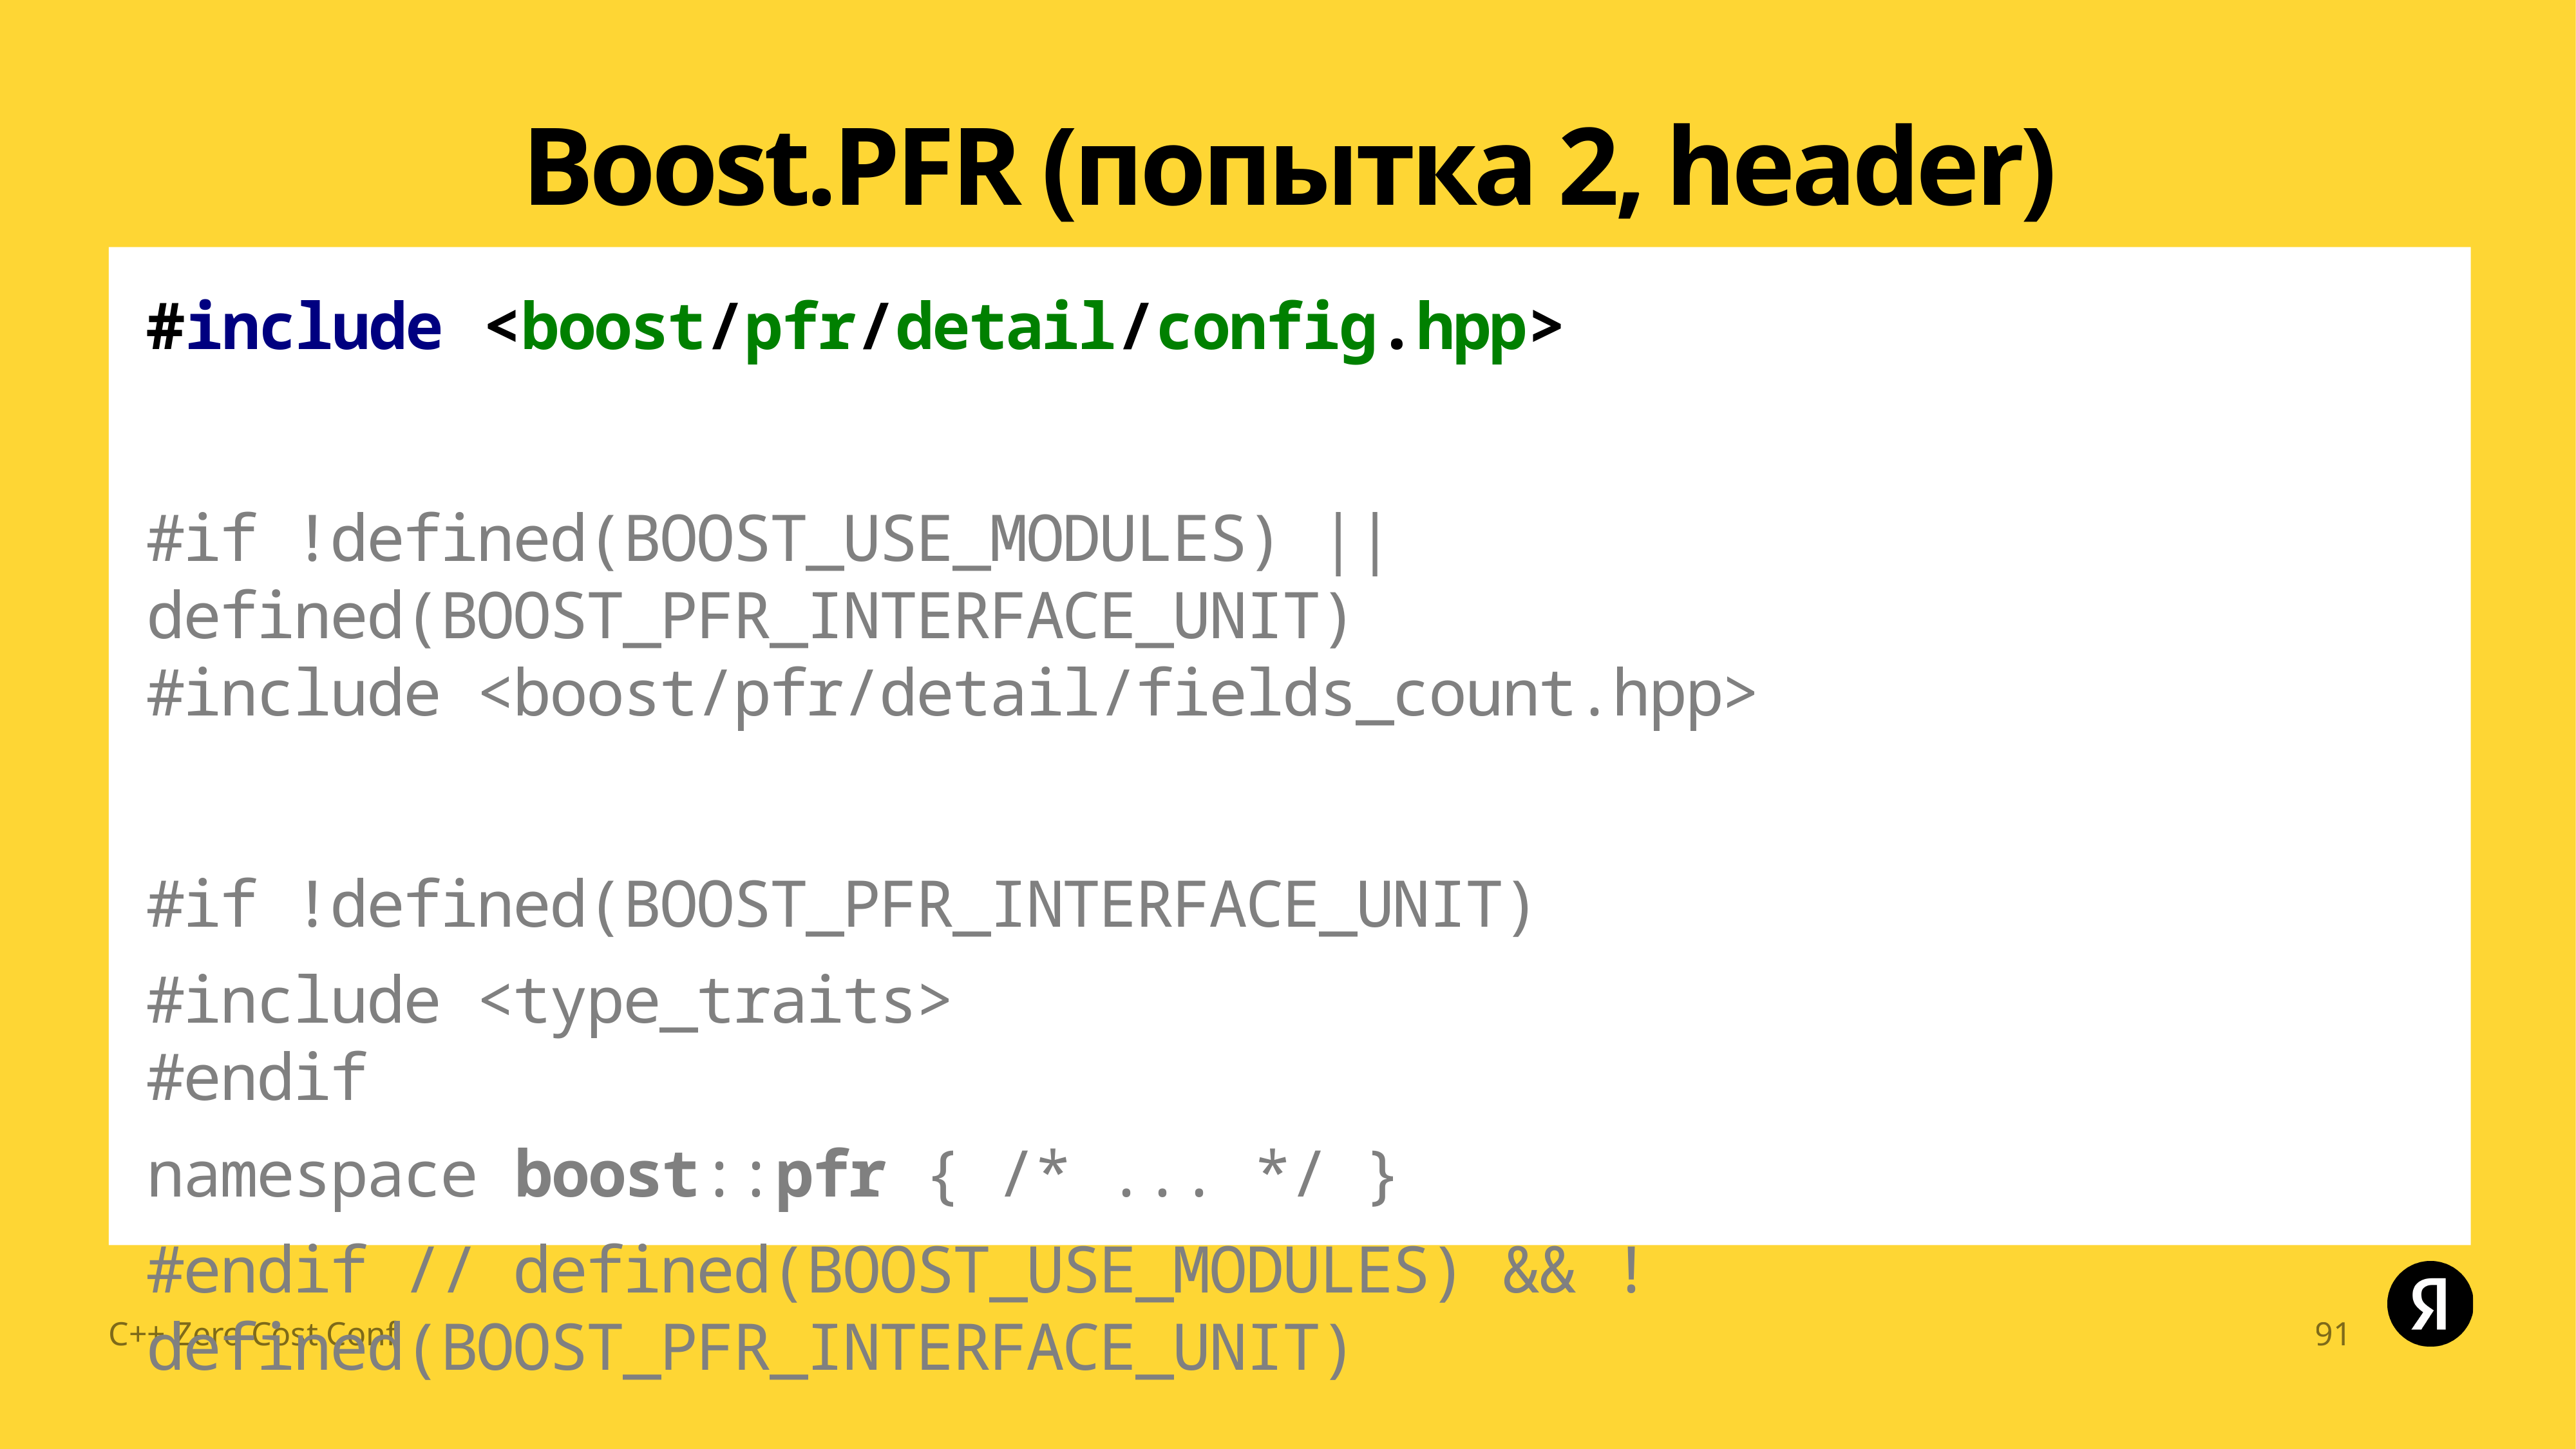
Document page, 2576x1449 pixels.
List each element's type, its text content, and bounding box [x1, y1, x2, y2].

picture [2387, 1261, 2474, 1347]
title Boost.PFR (попытка 2, header) [106, 101, 2473, 228]
list #include <boost/pfr/detail/config.hpp> #if !defined(BOOST_USE_MODULES) || defined(BOOST_PFR_INTERFACE_UNIT) #include <boost/pfr/detail/fields_count.hpp> #if !defined(BOOST_PFR_INTERFACE_UNIT) #include <type_traits> #endif namespace boost::pfr { /* ... */ } #endif // defined(BOOST_USE_MODULES) && !defined(BOOST_PFR_INTERFACE_UNIT) [108, 247, 2471, 1245]
